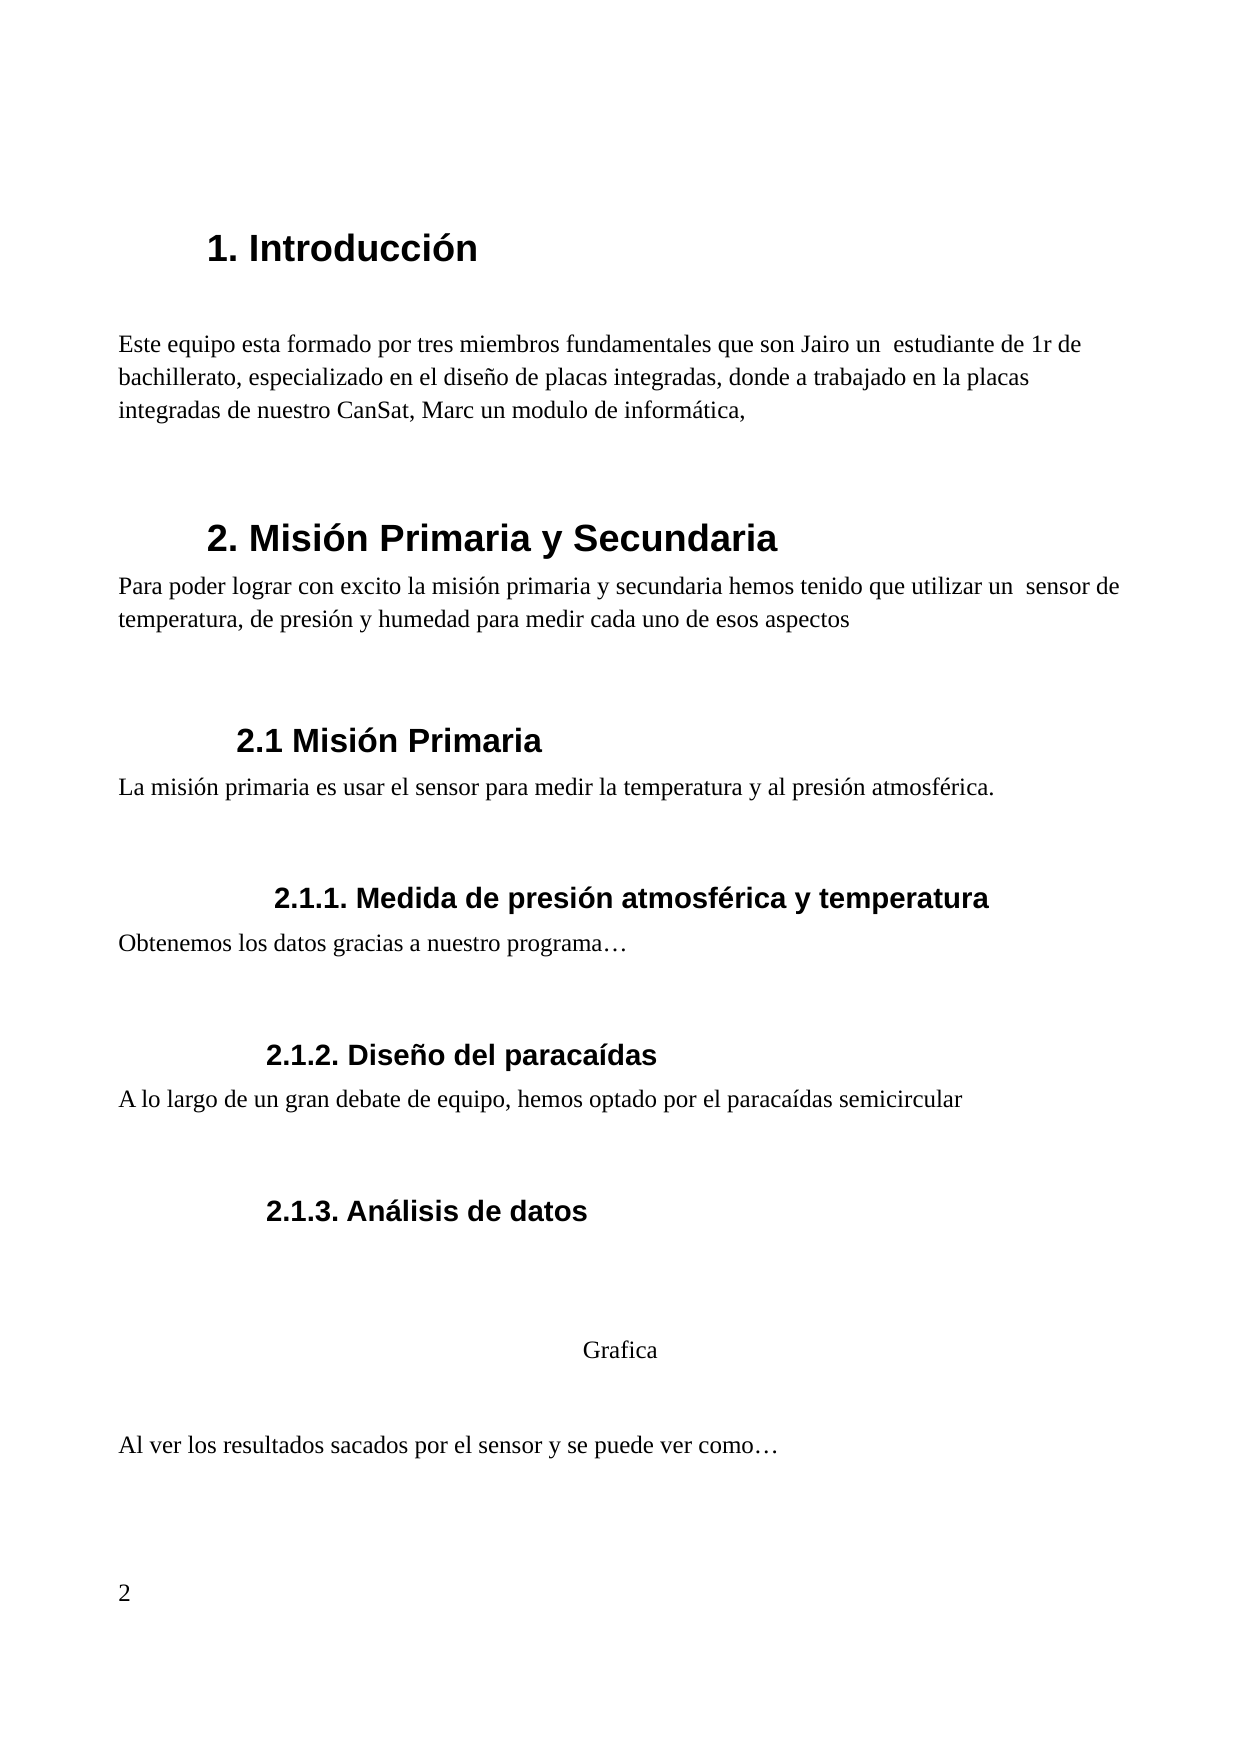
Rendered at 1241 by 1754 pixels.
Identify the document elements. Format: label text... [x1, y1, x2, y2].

subtitle 2.1.2. Diseño del paracaídas [266, 1037, 1122, 1071]
text Este equipo esta formado por tres miembros fundamentales que son Jairo un estudiante de 1r de bachillerato, especializado en el diseño de placas integradas, donde a trabajado en la placas integradas de nuestro CanSat, Marc un modulo de informática, [118, 329, 1122, 424]
subtitle 1. Introducción [207, 225, 1122, 269]
subtitle 2. Misión Primaria y Secundaria [207, 515, 1122, 559]
subtitle 2.1.1. Medida de presión atmosférica y temperatura [266, 881, 1122, 915]
subtitle 2.1 Misión Primaria [236, 721, 1122, 759]
text A lo largo de un gran debate de equipo, hemos optado por el paracaídas semicircular [118, 1084, 1122, 1112]
text Al ver los resultados sacados por el sensor y se puede ver como… [118, 1430, 1122, 1459]
text Para poder lograr con excito la misión primaria y secundaria hemos tenido que utilizar un sensor de temperatura, de presión y humedad para medir cada uno de esos aspectos [118, 571, 1122, 633]
text Obtenemos los datos gracias a nuestro programa… [118, 928, 1122, 956]
text La misión primaria es usar el sensor para medir la temperatura y al presión atmosférica. [118, 772, 1122, 800]
subtitle 2.1.3. Análisis de datos [266, 1193, 1122, 1227]
text Grafica [118, 1335, 1122, 1364]
